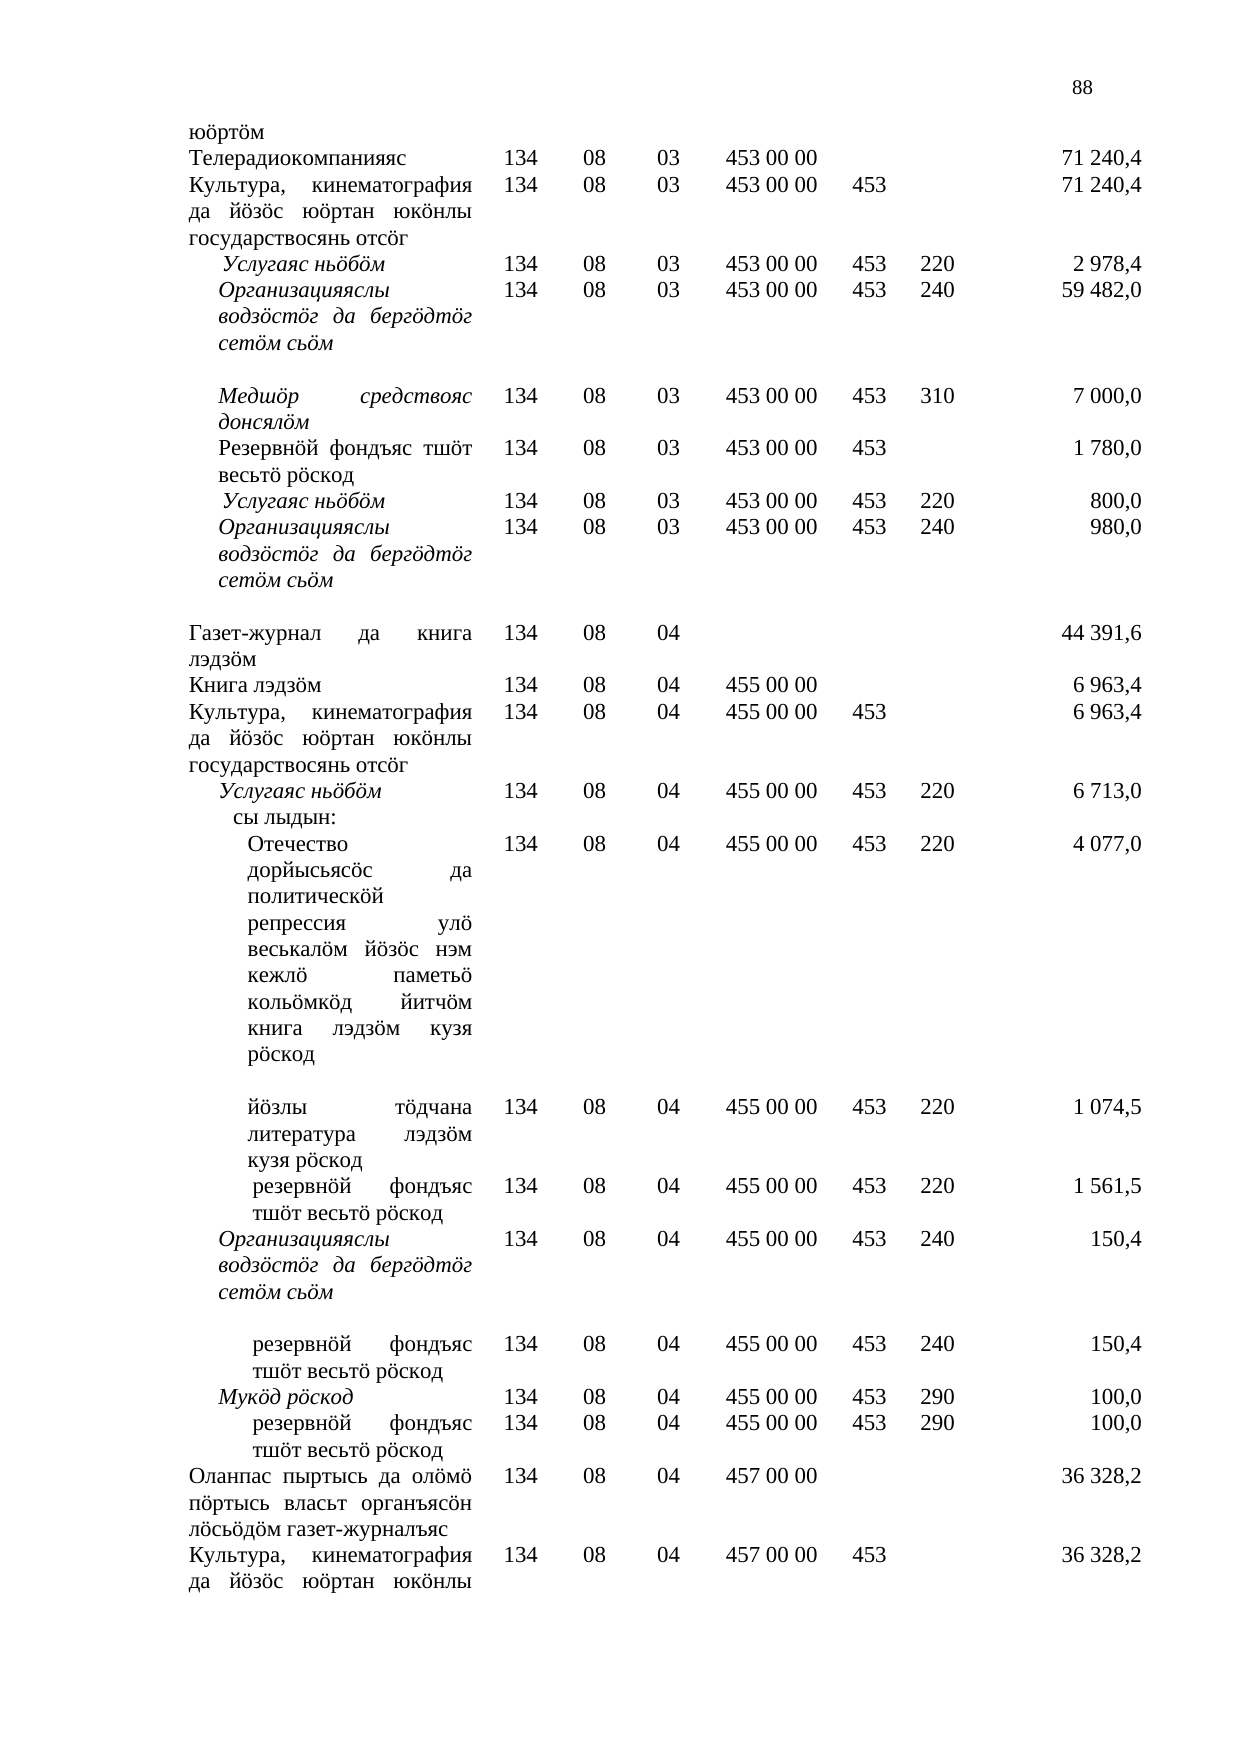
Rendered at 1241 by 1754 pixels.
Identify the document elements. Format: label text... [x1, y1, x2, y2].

table_cell 04 [631, 1383, 705, 1409]
table_cell 134 [484, 777, 557, 803]
table_cell 08 [558, 1093, 631, 1172]
table_cell Резервнöй фондъяс тшöт весьтö рöскод [177, 434, 483, 487]
table_cell Культура, кинематография да йöзöс юöртан юкöнлы [177, 1541, 483, 1594]
table_cell [900, 434, 974, 487]
table_cell 03 [631, 434, 705, 487]
table_cell 44 391,6 [974, 619, 1153, 672]
table_cell 134 [484, 1093, 557, 1172]
table_cell резервнöй фондъяс тшöт весьтö рöскод [177, 1172, 483, 1225]
table_cell [838, 145, 900, 171]
table_cell [900, 672, 974, 698]
table_cell 36 328,2 [974, 1541, 1153, 1594]
table_cell 453 00 00 [705, 514, 838, 619]
table_cell 290 [900, 1410, 974, 1462]
table_cell Организацияяслы водзöстöг да бергöдтöг сетöм сьöм [177, 1225, 483, 1330]
table_cell 134 [484, 1383, 557, 1409]
table_cell 453 [838, 830, 900, 1093]
table_cell [900, 698, 974, 777]
table_cell 453 [838, 1172, 900, 1225]
table_cell [838, 803, 900, 830]
table_cell 08 [558, 1541, 631, 1594]
table_cell 08 [558, 514, 631, 619]
table_cell 240 [900, 1225, 974, 1330]
table_cell 08 [558, 830, 631, 1093]
table_cell 134 [484, 698, 557, 777]
table_cell 08 [558, 434, 631, 487]
table_cell 453 [838, 1410, 900, 1462]
table_cell 453 [838, 514, 900, 619]
table_cell 2 978,4 [974, 250, 1153, 276]
table_cell [558, 803, 631, 830]
table_cell 134 [484, 382, 557, 434]
table_cell 04 [631, 1541, 705, 1594]
table_cell [900, 171, 974, 250]
table_cell 134 [484, 276, 557, 382]
table_cell 04 [631, 1330, 705, 1383]
table_cell Услугаяс ньöбöм [177, 777, 483, 803]
table_cell 134 [484, 830, 557, 1093]
table_cell [974, 803, 1153, 830]
table_cell Книга лэдзöм [177, 672, 483, 698]
table_cell 453 [838, 434, 900, 487]
table_cell 453 [838, 777, 900, 803]
table_cell 453 [838, 250, 900, 276]
table_cell [838, 1462, 900, 1541]
table_cell [900, 803, 974, 830]
table_cell 455 00 00 [705, 830, 838, 1093]
table_cell [900, 118, 974, 144]
table_cell [838, 672, 900, 698]
table_cell 453 00 00 [705, 276, 838, 382]
table_cell 134 [484, 672, 557, 698]
table_cell 453 [838, 171, 900, 250]
table_cell 455 00 00 [705, 1330, 838, 1383]
table_cell 1 074,5 [974, 1093, 1153, 1172]
table_cell 453 [838, 382, 900, 434]
table_cell 220 [900, 487, 974, 513]
table_cell 453 [838, 487, 900, 513]
table_cell 150,4 [974, 1225, 1153, 1330]
table_cell 4 077,0 [974, 830, 1153, 1093]
table_cell 453 00 00 [705, 434, 838, 487]
table_cell [838, 118, 900, 144]
table_cell 453 [838, 276, 900, 382]
table_cell 04 [631, 672, 705, 698]
table_cell 220 [900, 1093, 974, 1172]
table_cell Газет-журнал да книга лэдзöм [177, 619, 483, 672]
table_cell [974, 118, 1153, 144]
table_cell йöзлы тöдчана литература лэдзöм кузя рöскод [177, 1093, 483, 1172]
table_cell 08 [558, 382, 631, 434]
table_cell 08 [558, 698, 631, 777]
table_cell 03 [631, 171, 705, 250]
table_cell резервнöй фондъяс тшöт весьтö рöскод [177, 1330, 483, 1383]
table_cell [484, 118, 557, 144]
table_cell 455 00 00 [705, 1383, 838, 1409]
table_cell Культура, кинематография да йöзöс юöртан юкöнлы государствосянь отсöг [177, 698, 483, 777]
table_cell Телерадиокомпанияяс [177, 145, 483, 171]
table_cell [838, 619, 900, 672]
table_cell 453 00 00 [705, 145, 838, 171]
table_cell 03 [631, 145, 705, 171]
table_cell 08 [558, 250, 631, 276]
table_cell 453 [838, 1093, 900, 1172]
table_cell 453 00 00 [705, 382, 838, 434]
table_cell 08 [558, 1410, 631, 1462]
table_cell 36 328,2 [974, 1462, 1153, 1541]
table_cell 455 00 00 [705, 1225, 838, 1330]
table_cell 134 [484, 514, 557, 619]
table_cell 1 780,0 [974, 434, 1153, 487]
table_cell [705, 118, 838, 144]
table_cell 04 [631, 1462, 705, 1541]
table_cell 08 [558, 276, 631, 382]
table_cell 59 482,0 [974, 276, 1153, 382]
table_cell 220 [900, 1172, 974, 1225]
table_cell 220 [900, 830, 974, 1093]
table_cell 150,4 [974, 1330, 1153, 1383]
table_cell 134 [484, 145, 557, 171]
table_cell 08 [558, 145, 631, 171]
table_cell 08 [558, 777, 631, 803]
table_cell 453 [838, 1330, 900, 1383]
table_cell 457 00 00 [705, 1541, 838, 1594]
table_cell [558, 118, 631, 144]
table_cell 134 [484, 434, 557, 487]
table_cell 03 [631, 514, 705, 619]
table_cell 800,0 [974, 487, 1153, 513]
table_cell [900, 145, 974, 171]
table_cell 04 [631, 830, 705, 1093]
table_cell 08 [558, 171, 631, 250]
table_cell 455 00 00 [705, 1410, 838, 1462]
table_cell 134 [484, 619, 557, 672]
table_cell Медшöр средствояс донсялöм [177, 382, 483, 434]
table_cell 455 00 00 [705, 1172, 838, 1225]
table_cell 134 [484, 1462, 557, 1541]
table_cell 134 [484, 1225, 557, 1330]
table_cell Организацияяслы водзöстöг да бергöдтöг сетöм сьöм [177, 514, 483, 619]
table_cell 455 00 00 [705, 698, 838, 777]
table_cell 6 963,4 [974, 672, 1153, 698]
table_cell юöртöм [177, 118, 483, 144]
table_cell Услугаяс ньöбöм [177, 250, 483, 276]
table_cell 04 [631, 1093, 705, 1172]
table_cell 453 00 00 [705, 487, 838, 513]
table_cell [705, 619, 838, 672]
table_cell 220 [900, 777, 974, 803]
table_cell 08 [558, 672, 631, 698]
table_cell 100,0 [974, 1410, 1153, 1462]
table_cell 100,0 [974, 1383, 1153, 1409]
table_cell 310 [900, 382, 974, 434]
table_cell 08 [558, 487, 631, 513]
table_cell 290 [900, 1383, 974, 1409]
table_cell 134 [484, 487, 557, 513]
table_cell [705, 803, 838, 830]
table_cell 980,0 [974, 514, 1153, 619]
table_cell 134 [484, 1172, 557, 1225]
table_cell 08 [558, 1383, 631, 1409]
table_cell 455 00 00 [705, 672, 838, 698]
table_cell 453 [838, 1383, 900, 1409]
table_cell 71 240,4 [974, 145, 1153, 171]
table_cell 04 [631, 777, 705, 803]
table_cell 04 [631, 1225, 705, 1330]
table_cell 08 [558, 1330, 631, 1383]
table_cell 134 [484, 250, 557, 276]
table_cell 03 [631, 276, 705, 382]
table_cell резервнöй фондъяс тшöт весьтö рöскод [177, 1410, 483, 1462]
table_cell 457 00 00 [705, 1462, 838, 1541]
table_cell [900, 1541, 974, 1594]
table_cell 455 00 00 [705, 1093, 838, 1172]
table_cell Организацияяслы водзöстöг да бергöдтöг сетöм сьöм [177, 276, 483, 382]
table_cell 453 00 00 [705, 171, 838, 250]
table_cell Услугаяс ньöбöм [177, 487, 483, 513]
table_cell 08 [558, 1462, 631, 1541]
table_cell Отечество дорйысьясöс да политическöй репрессия улö веськалöм йöзöс нэм кежлö паметьö кольöмкöд йитчöм книга лэдзöм кузя рöскод [177, 830, 483, 1093]
table_cell [900, 1462, 974, 1541]
table_cell Культура, кинематография да йöзöс юöртан юкöнлы государствосянь отсöг [177, 171, 483, 250]
table_cell 6 713,0 [974, 777, 1153, 803]
table_cell [631, 118, 705, 144]
table_cell 04 [631, 698, 705, 777]
table_cell 455 00 00 [705, 777, 838, 803]
table_cell 1 561,5 [974, 1172, 1153, 1225]
table_cell [631, 803, 705, 830]
table_cell [900, 619, 974, 672]
table_cell 7 000,0 [974, 382, 1153, 434]
table_cell 134 [484, 171, 557, 250]
table_cell сы лыдын: [177, 803, 483, 830]
table_cell 04 [631, 1172, 705, 1225]
table_cell 240 [900, 1330, 974, 1383]
table_cell Мукöд рöскод [177, 1383, 483, 1409]
table_cell [484, 803, 557, 830]
table_cell 453 00 00 [705, 250, 838, 276]
table_cell 220 [900, 250, 974, 276]
table_cell 453 [838, 1225, 900, 1330]
table_cell 134 [484, 1330, 557, 1383]
table_cell 03 [631, 250, 705, 276]
table_cell 03 [631, 487, 705, 513]
table_cell 453 [838, 698, 900, 777]
table_cell 453 [838, 1541, 900, 1594]
table_cell 134 [484, 1541, 557, 1594]
table_cell 04 [631, 619, 705, 672]
table_cell 08 [558, 1225, 631, 1330]
table_cell 04 [631, 1410, 705, 1462]
table_cell 240 [900, 276, 974, 382]
table_cell Оланпас пыртысь да олöмö пöртысь власьт органъясöн лöсьöдöм газет-журналъяс [177, 1462, 483, 1541]
table_cell 03 [631, 382, 705, 434]
table_cell 08 [558, 619, 631, 672]
table_cell 08 [558, 1172, 631, 1225]
table_cell 240 [900, 514, 974, 619]
table_cell 71 240,4 [974, 171, 1153, 250]
table_cell 134 [484, 1410, 557, 1462]
table_cell 6 963,4 [974, 698, 1153, 777]
